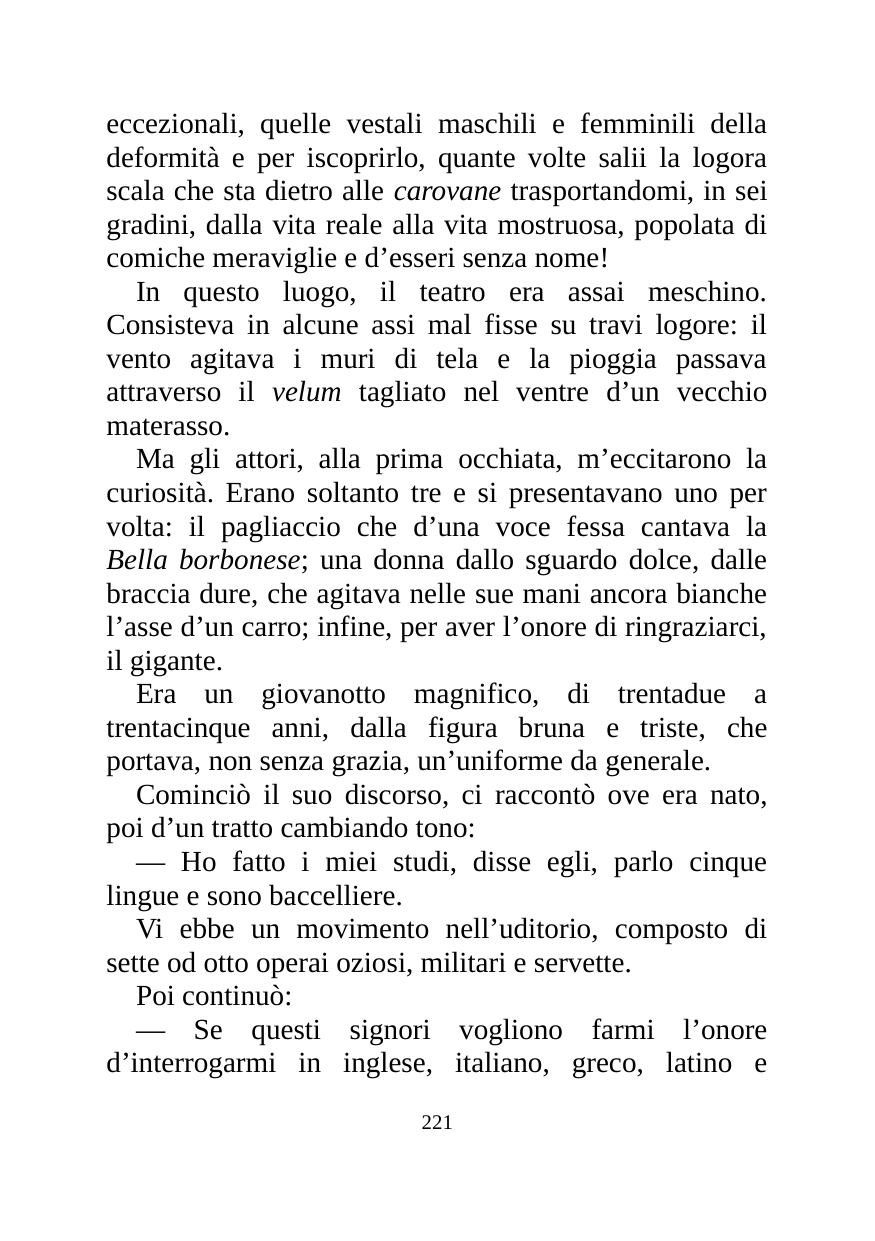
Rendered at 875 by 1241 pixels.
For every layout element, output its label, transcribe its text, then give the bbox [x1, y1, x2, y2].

text Cominciò il suo discorso, ci raccontò ove era nato, poi d’un tratto cambiando tono: [106, 777, 768, 844]
text In questo luogo, il teatro era assai meschino. Consisteva in alcune assi mal fisse su travi logore: il vento agitava i muri di tela e la pioggia passava attraverso il velum tagliato nel ventre d’un vecchio materasso. [106, 274, 768, 442]
text — Se questi signori vogliono farmi l’onore d’interrogarmi in inglese, italiano, greco, latino e [106, 1012, 768, 1079]
text — Ho fatto i miei studi, disse egli, parlo cinque lingue e sono baccelliere. [106, 844, 768, 911]
text eccezionali, quelle vestali maschili e femminili della deformità e per iscoprirlo, quante volte salii la logora scala che sta dietro alle carovane trasportandomi, in sei gradini, dalla vita reale alla vita mostruosa, popolata di comiche meraviglie e d’esseri senza nome! [106, 106, 768, 274]
text Vi ebbe un movimento nell’uditorio, composto di sette od otto operai oziosi, militari e servette. [106, 911, 768, 978]
text Poi continuò: [106, 978, 768, 1012]
text Ma gli attori, alla prima occhiata, m’eccitarono la curiosità. Erano soltanto tre e si presentavano uno per volta: il pagliaccio che d’una voce fessa cantava la Bella borbonese; una donna dallo sguardo dolce, dalle braccia dure, che agitava nelle sue mani ancora bianche l’asse d’un carro; infine, per aver l’onore di ringraziarci, il gigante. [106, 442, 768, 676]
text Era un giovanotto magnifico, di trentadue a trentacinque anni, dalla figura bruna e triste, che portava, non senza grazia, un’uniforme da generale. [106, 676, 768, 777]
